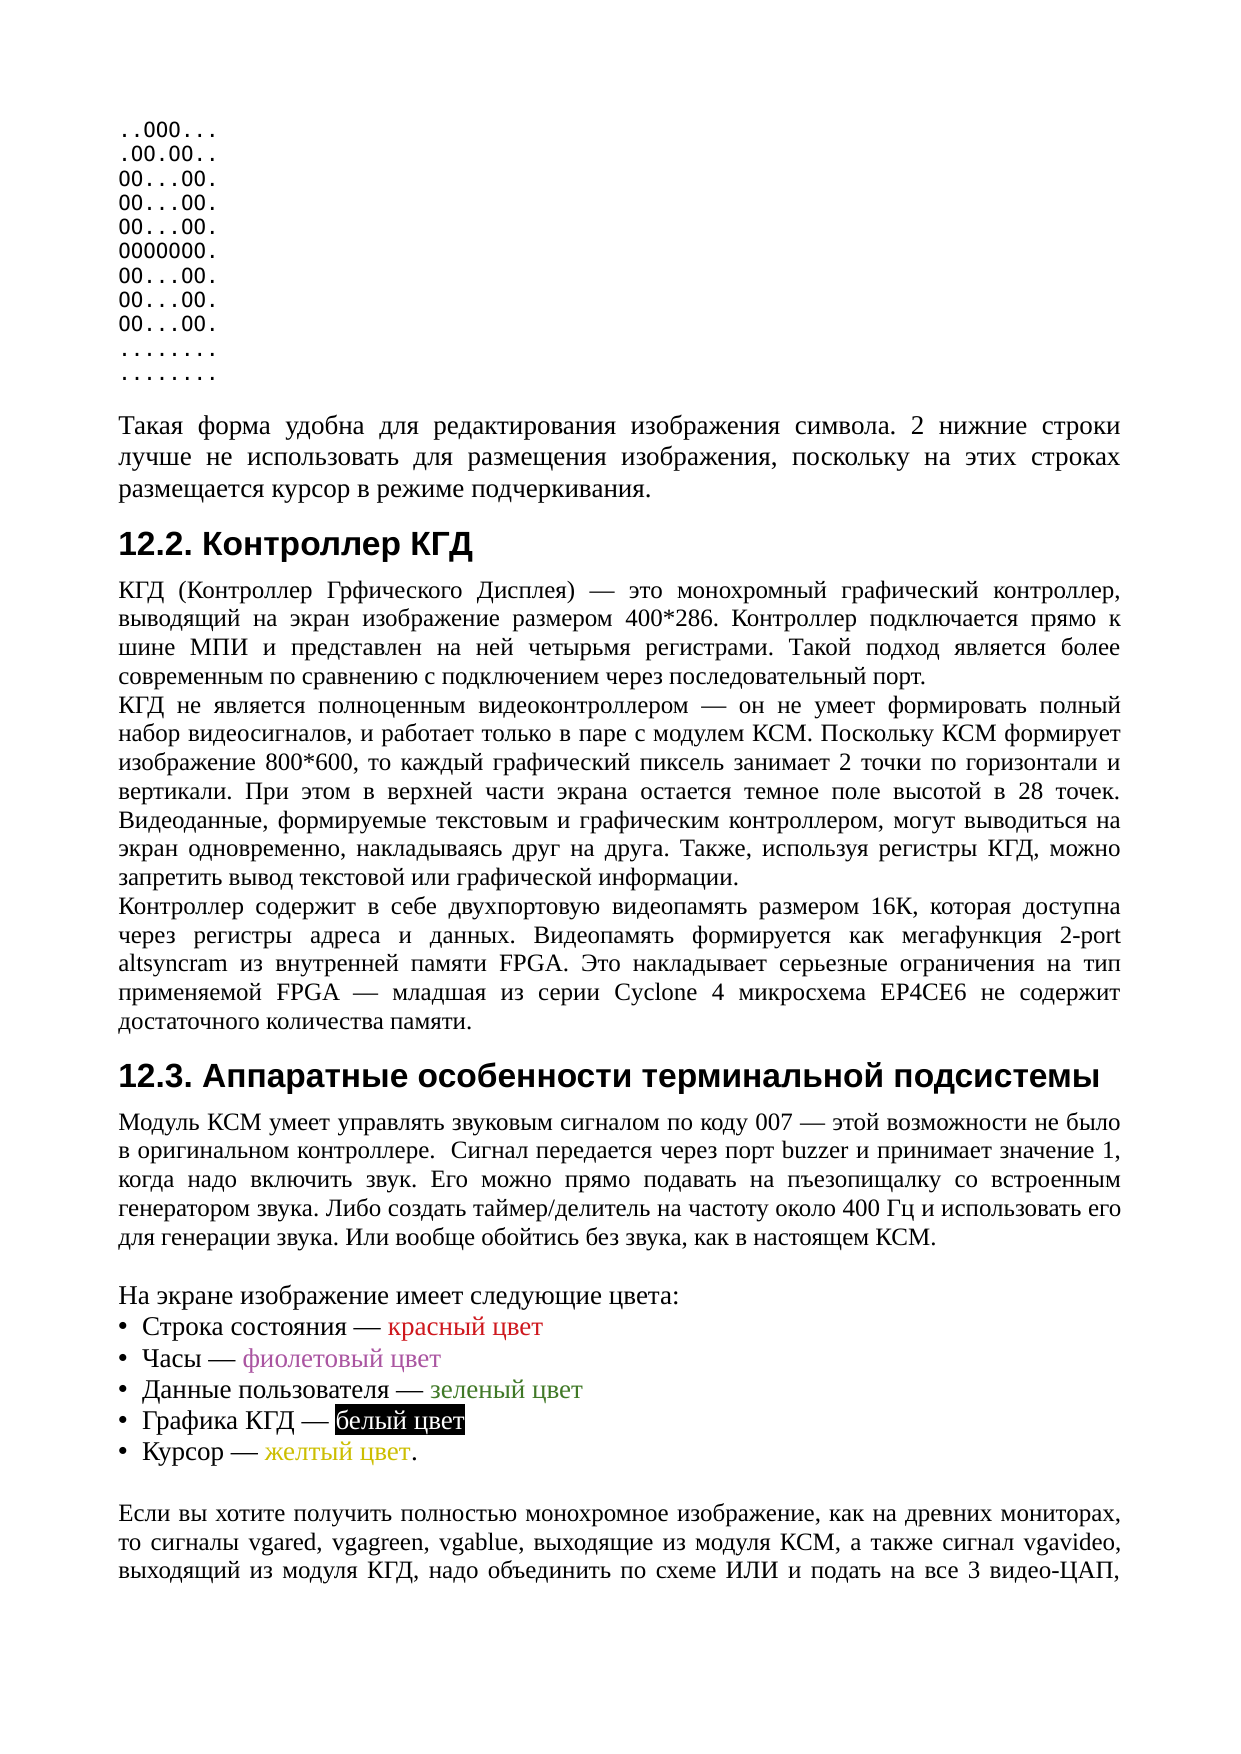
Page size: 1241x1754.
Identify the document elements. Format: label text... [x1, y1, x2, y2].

text OO...OO. [118, 167, 1122, 191]
subtitle 12.3. Аппаратные особенности терминальной подсистемы [118, 1056, 1122, 1094]
list Графика КГД — белый цвет [118, 1404, 1122, 1435]
list Курсор — желтый цвет. [118, 1435, 1122, 1467]
list Часы — фиолетовый цвет [118, 1342, 1122, 1373]
list Данные пользователя — зеленый цвет [118, 1373, 1122, 1404]
text КГД (Контроллер Грфического Дисплея) — это монохромный графический контроллер, выводящий на экран изображение размером 400*286. Контроллер подключается прямо к шине МПИ и представлен на ней четырьмя регистрами. Такой подход является более современным по сравнению с подключением через последовательный порт. [118, 575, 1122, 690]
text На экране изображение имеет следующие цвета: [118, 1279, 1122, 1310]
text OO...OO. [118, 288, 1122, 312]
text OO...OO. [118, 215, 1122, 239]
subtitle 12.2. Контроллер КГД [118, 524, 1122, 562]
text ..OOO... [118, 118, 1122, 142]
text Такая форма удобна для редактирования изображения символа. 2 нижние строки лучше не использовать для размещения изображения, поскольку на этих строках размещается курсор в режиме подчеркивания. [118, 409, 1122, 503]
text OO...OO. [118, 191, 1122, 215]
text ........ [118, 337, 1122, 361]
list Строка состояния — красный цвет [118, 1310, 1122, 1342]
text Контроллер содержит в себе двухпортовую видеопамять размером 16К, которая доступна через регистры адреса и данных. Видеопамять формируется как мегафункция 2-port altsyncram из внутренней памяти FPGA. Это накладывает серьезные ограничения на тип применяемой FPGA — младшая из серии Cyclone 4 микросхема EP4CE6 не содержит достаточного количества памяти. [118, 891, 1122, 1035]
text КГД не является полноценным видеоконтроллером — он не умеет формировать полный набор видеосигналов, и работает только в паре с модулем КСМ. Поскольку КСМ формирует изображение 800*600, то каждый графический пиксель занимает 2 точки по горизонтали и вертикали. При этом в верхней части экрана остается темное поле высотой в 28 точек. Видеоданные, формируемые текстовым и графическим контроллером, могут выводиться на экран одновременно, накладываясь друг на друга. Также, используя регистры КГД, можно запретить вывод текстовой или графической информации. [118, 690, 1122, 891]
text .OO.OO.. [118, 142, 1122, 167]
text Модуль КСМ умеет управлять звуковым сигналом по коду 007 — этой возможности не было в оригинальном контроллере. Сигнал передается через порт buzzer и принимает значение 1, когда надо включить звук. Его можно прямо подавать на пъезопищалку со встроенным генератором звука. Либо создать таймер/делитель на частоту около 400 Гц и использовать его для генерации звука. Или вообще обойтись без звука, как в настоящем КСМ. [118, 1107, 1122, 1251]
text Если вы хотите получить полностью монохромное изображение, как на древних мониторах, то сигналы vgared, vgagreen, vgablue, выходящие из модуля КСМ, а также сигнал vgavideo, выходящий из модуля КГД, надо объединить по схеме ИЛИ и подать на все 3 видео-ЦАП, [118, 1498, 1122, 1584]
text OOOOOOO. [118, 239, 1122, 264]
text OO...OO. [118, 264, 1122, 288]
text ........ [118, 361, 1122, 385]
text OO...OO. [118, 312, 1122, 337]
